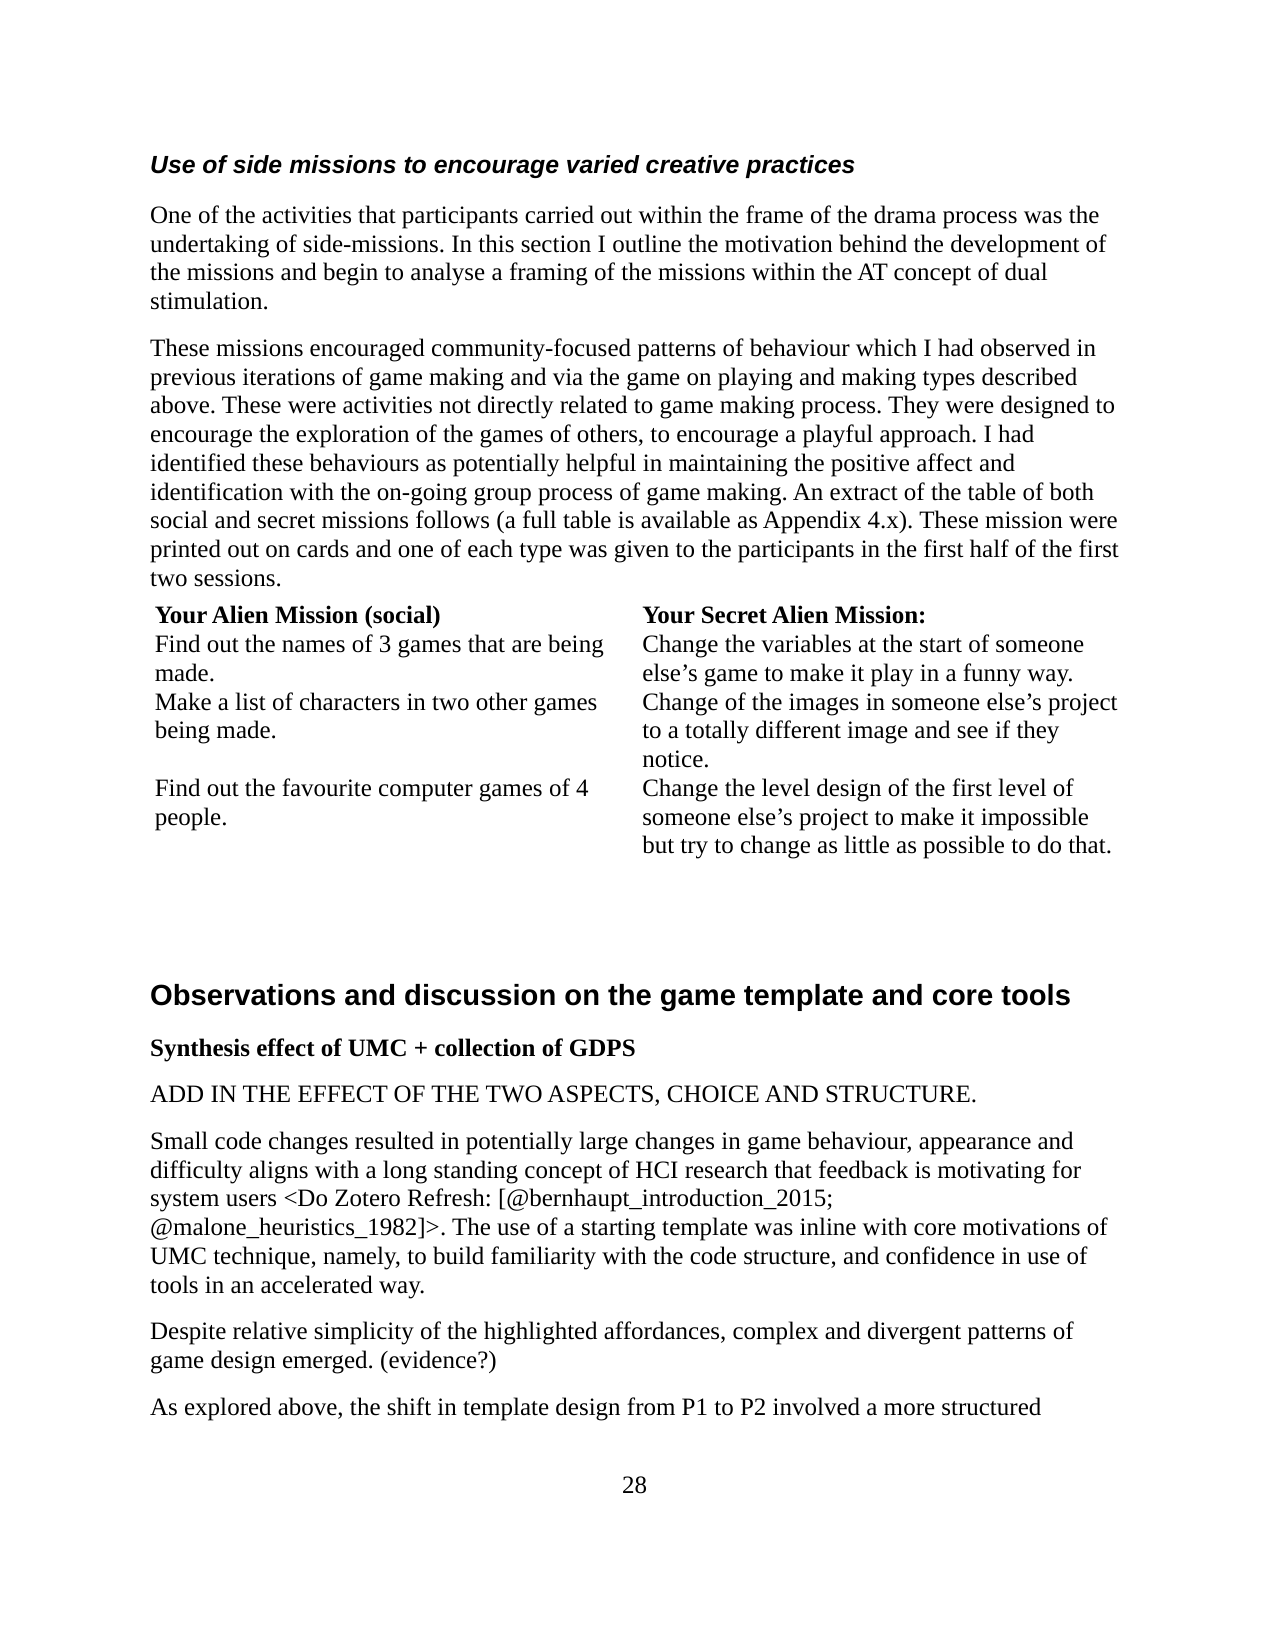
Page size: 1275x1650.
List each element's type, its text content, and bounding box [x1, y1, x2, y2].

text As explored above, the shift in template design from P1 to P2 involved a more structured [150, 1392, 1125, 1421]
table_cell Find out the favourite computer games of 4 people. [150, 773, 637, 859]
text These missions encouraged community-focused patterns of behaviour which I had observed in previous iterations of game making and via the game on playing and making types described above. These were activities not directly related to game making process. They were designed to encourage the exploration of the games of others, to encourage a playful approach. I had identified these behaviours as potentially helpful in maintaining the positive affect and identification with the on-going group process of game making. An extract of the table of both social and secret missions follows (a full table is available as Appendix 4.x). These mission were printed out on cards and one of each type was given to the participants in the first half of the first two sessions. [150, 333, 1125, 592]
text Small code changes resulted in potentially large changes in game behaviour, appearance and difficulty aligns with a long standing concept of HCI research that feedback is motivating for system users <Do Zotero Refresh: [@bernhaupt_introduction_2015; @malone_heuristics_1982]>. The use of a starting template was inline with core motivations of UMC technique, namely, to build familiarity with the code structure, and confidence in use of tools in an accelerated way. [150, 1126, 1125, 1298]
table_cell Make a list of characters in two other games being made. [150, 687, 637, 773]
text Synthesis effect of UMC + collection of GDPS [150, 1033, 1125, 1061]
subtitle Use of side missions to encourage varied creative practices [150, 150, 1125, 178]
table_cell Change the level design of the first level of someone else’s project to make it impossible but try to change as little as possible to do that. [638, 773, 1125, 859]
table_header Your Secret Alien Mission: [638, 601, 1125, 629]
text ADD IN THE EFFECT OF THE TWO ASPECTS, CHOICE AND STRUCTURE. [150, 1079, 1125, 1108]
table_cell Find out the names of 3 games that are being made. [150, 629, 637, 687]
table_cell Change of the images in someone else’s project to a totally different image and see if they notice. [638, 687, 1125, 773]
text One of the activities that participants carried out within the frame of the drama process was the undertaking of side-missions. In this section I outline the motivation behind the development of the missions and begin to analyse a framing of the missions within the AT concept of dual stimulation. [150, 200, 1125, 315]
text Despite relative simplicity of the highlighted affordances, complex and divergent patterns of game design emerged. (evidence?) [150, 1316, 1125, 1374]
table_header Your Alien Mission (social) [150, 601, 637, 629]
subtitle Observations and discussion on the game template and core tools [150, 978, 1125, 1011]
table_cell Change the variables at the start of someone else’s game to make it play in a funny way. [638, 629, 1125, 687]
